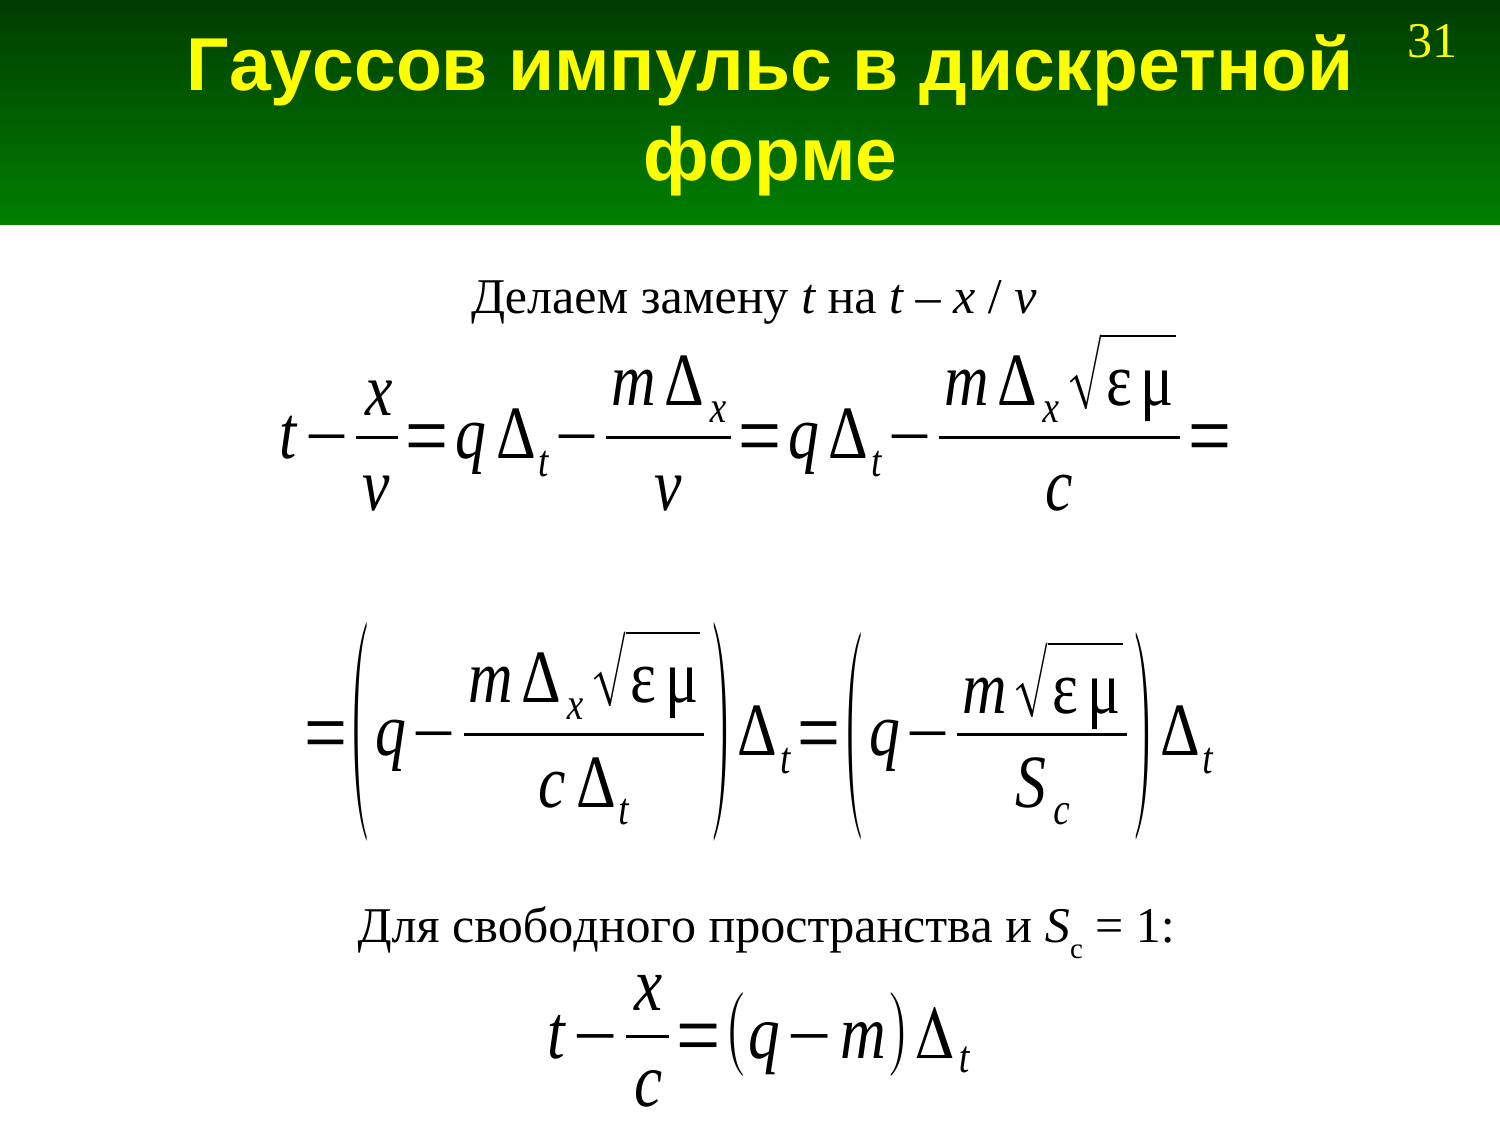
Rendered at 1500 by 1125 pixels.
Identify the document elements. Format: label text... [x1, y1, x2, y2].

chart [531, 972, 987, 1125]
chart [252, 330, 1262, 846]
text_box Для свободного пространства и Sc = 1: [342, 884, 1193, 972]
text_box Делаем замену t на t – x / v [456, 255, 1051, 330]
title Гауссов импульс в дискретной форме [100, 7, 1441, 204]
